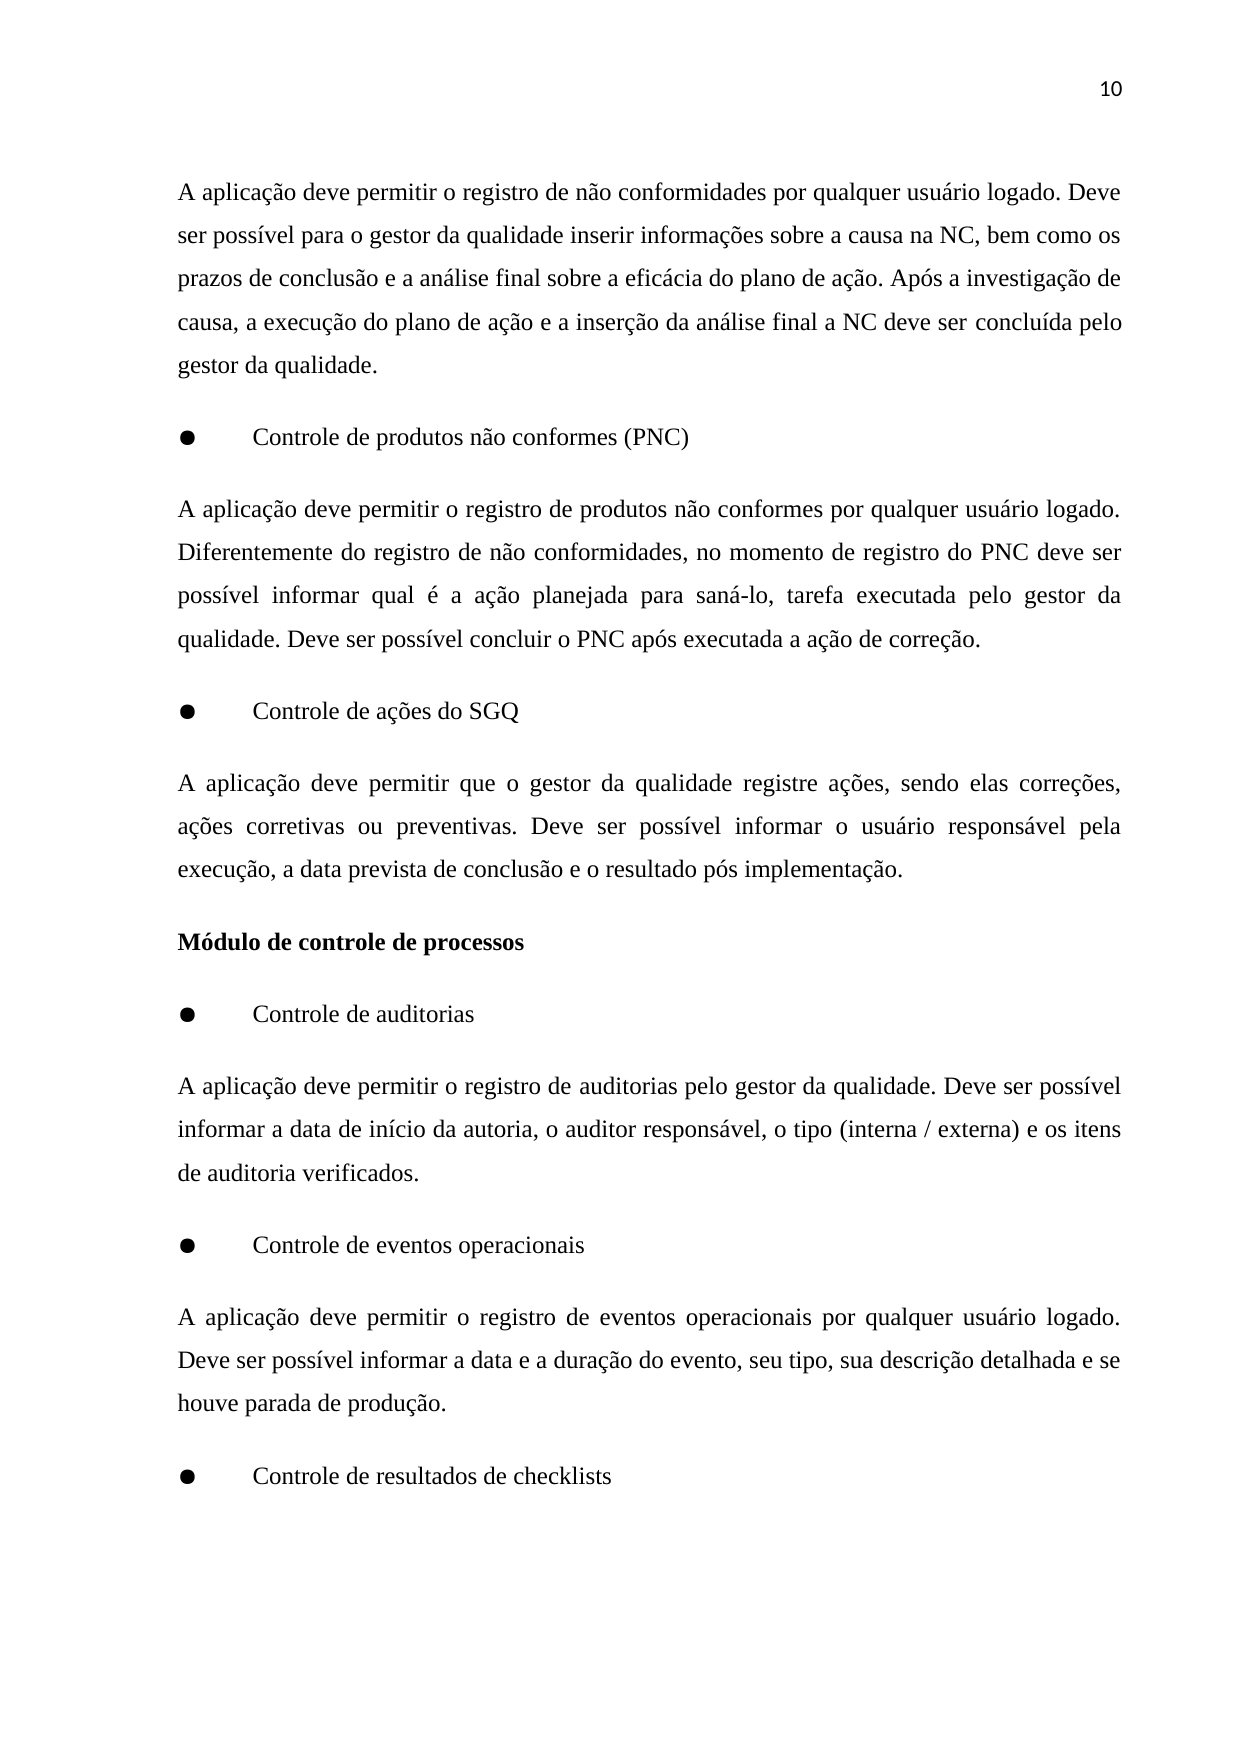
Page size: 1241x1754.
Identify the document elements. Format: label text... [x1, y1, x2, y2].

list Controle de resultados de checklists [177, 1461, 1122, 1489]
text A aplicação deve permitir o registro de eventos operacionais por qualquer usuário logado. Deve ser possível informar a data e a duração do evento, seu tipo, sua descrição detalhada e se houve parada de produção. [177, 1302, 1122, 1417]
list Controle de ações do SGQ [177, 696, 1122, 725]
text A aplicação deve permitir o registro de produtos não conformes por qualquer usuário logado. Diferentemente do registro de não conformidades, no momento de registro do PNC deve ser possível informar qual é a ação planejada para saná-lo, tarefa executada pelo gestor da qualidade. Deve ser possível concluir o PNC após executada a ação de correção. [177, 494, 1122, 652]
text A aplicação deve permitir o registro de não conformidades por qualquer usuário logado. Deve ser possível para o gestor da qualidade inserir informações sobre a causa na NC, bem como os prazos de conclusão e a análise final sobre a eficácia do plano de ação. Após a investigação de causa, a execução do plano de ação e a inserção da análise final a NC deve ser concluída pelo gestor da qualidade. [177, 177, 1122, 378]
text Módulo de controle de processos [177, 927, 1122, 956]
text A aplicação deve permitir o registro de auditorias pelo gestor da qualidade. Deve ser possível informar a data de início da autoria, o auditor responsável, o tipo (interna / externa) e os itens de auditoria verificados. [177, 1071, 1122, 1186]
list Controle de auditorias [177, 999, 1122, 1028]
list Controle de eventos operacionais [177, 1230, 1122, 1259]
list Controle de produtos não conformes (PNC) [177, 422, 1122, 451]
text A aplicação deve permitir que o gestor da qualidade registre ações, sendo elas correções, ações corretivas ou preventivas. Deve ser possível informar o usuário responsável pela execução, a data prevista de conclusão e o resultado pós implementação. [177, 768, 1122, 883]
